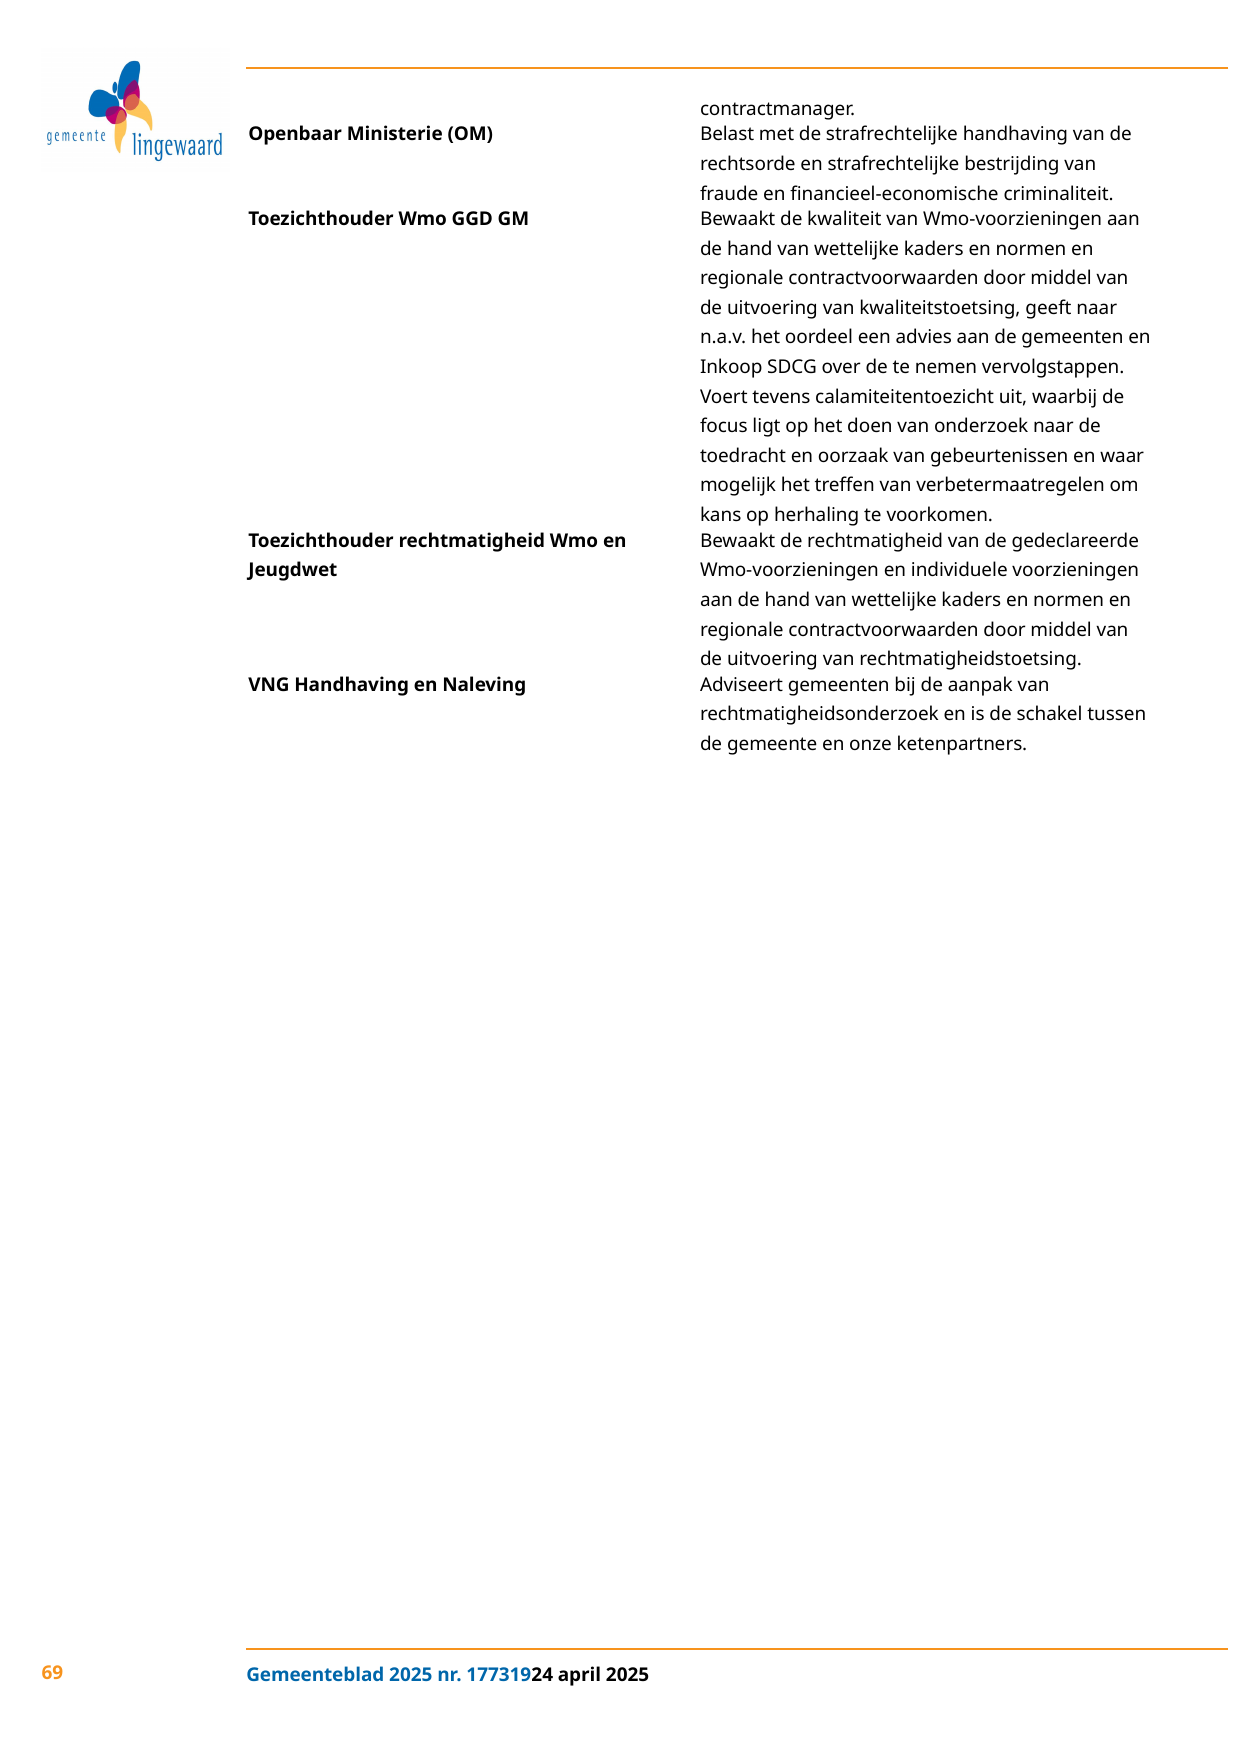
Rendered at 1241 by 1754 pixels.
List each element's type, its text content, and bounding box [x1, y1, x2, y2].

table_cell Bewaakt de kwaliteit van Wmo-voorzieningen aan de hand van wettelijke kaders en normen en regionale contractvoorwaarden door middel van de uitvoering van kwaliteitstoetsing, geeft naar n.a.v. het oordeel een advies aan de gemeenten en Inkoop SDCG over de te nemen vervolgstappen. Voert tevens calamiteitentoezicht uit, waarbij de focus ligt op het doen van onderzoek naar de toedracht en oorzaak van gebeurtenissen en waar mogelijk het treffen van verbetermaatregelen om kans op herhaling te voorkomen. [700, 205, 1152, 527]
table_cell Adviseert gemeenten bij de aanpak van rechtmatigheidsonderzoek en is de schakel tussen de gemeente en onze ketenpartners. [700, 671, 1152, 756]
table_cell Toezichthouder rechtmatigheid Wmo en Jeugdwet [248, 527, 700, 671]
table_cell Toezichthouder Wmo GGD GM [248, 205, 700, 527]
table_cell VNG Handhaving en Naleving [248, 671, 700, 756]
table_cell Bewaakt de rechtmatigheid van de gedeclareerde Wmo-voorzieningen en individuele voorzieningen aan de hand van wettelijke kaders en normen en regionale contractvoorwaarden door middel van de uitvoering van rechtmatigheidstoetsing. [700, 527, 1152, 671]
table_cell Openbaar Ministerie (OM) [248, 121, 700, 205]
table_cell [248, 95, 700, 121]
picture [41, 47, 231, 172]
table_cell Belast met de strafrechtelijke handhaving van de rechtsorde en strafrechtelijke bestrijding van fraude en financieel-economische criminaliteit. [700, 121, 1152, 205]
table_cell contractmanager. [700, 95, 1152, 121]
